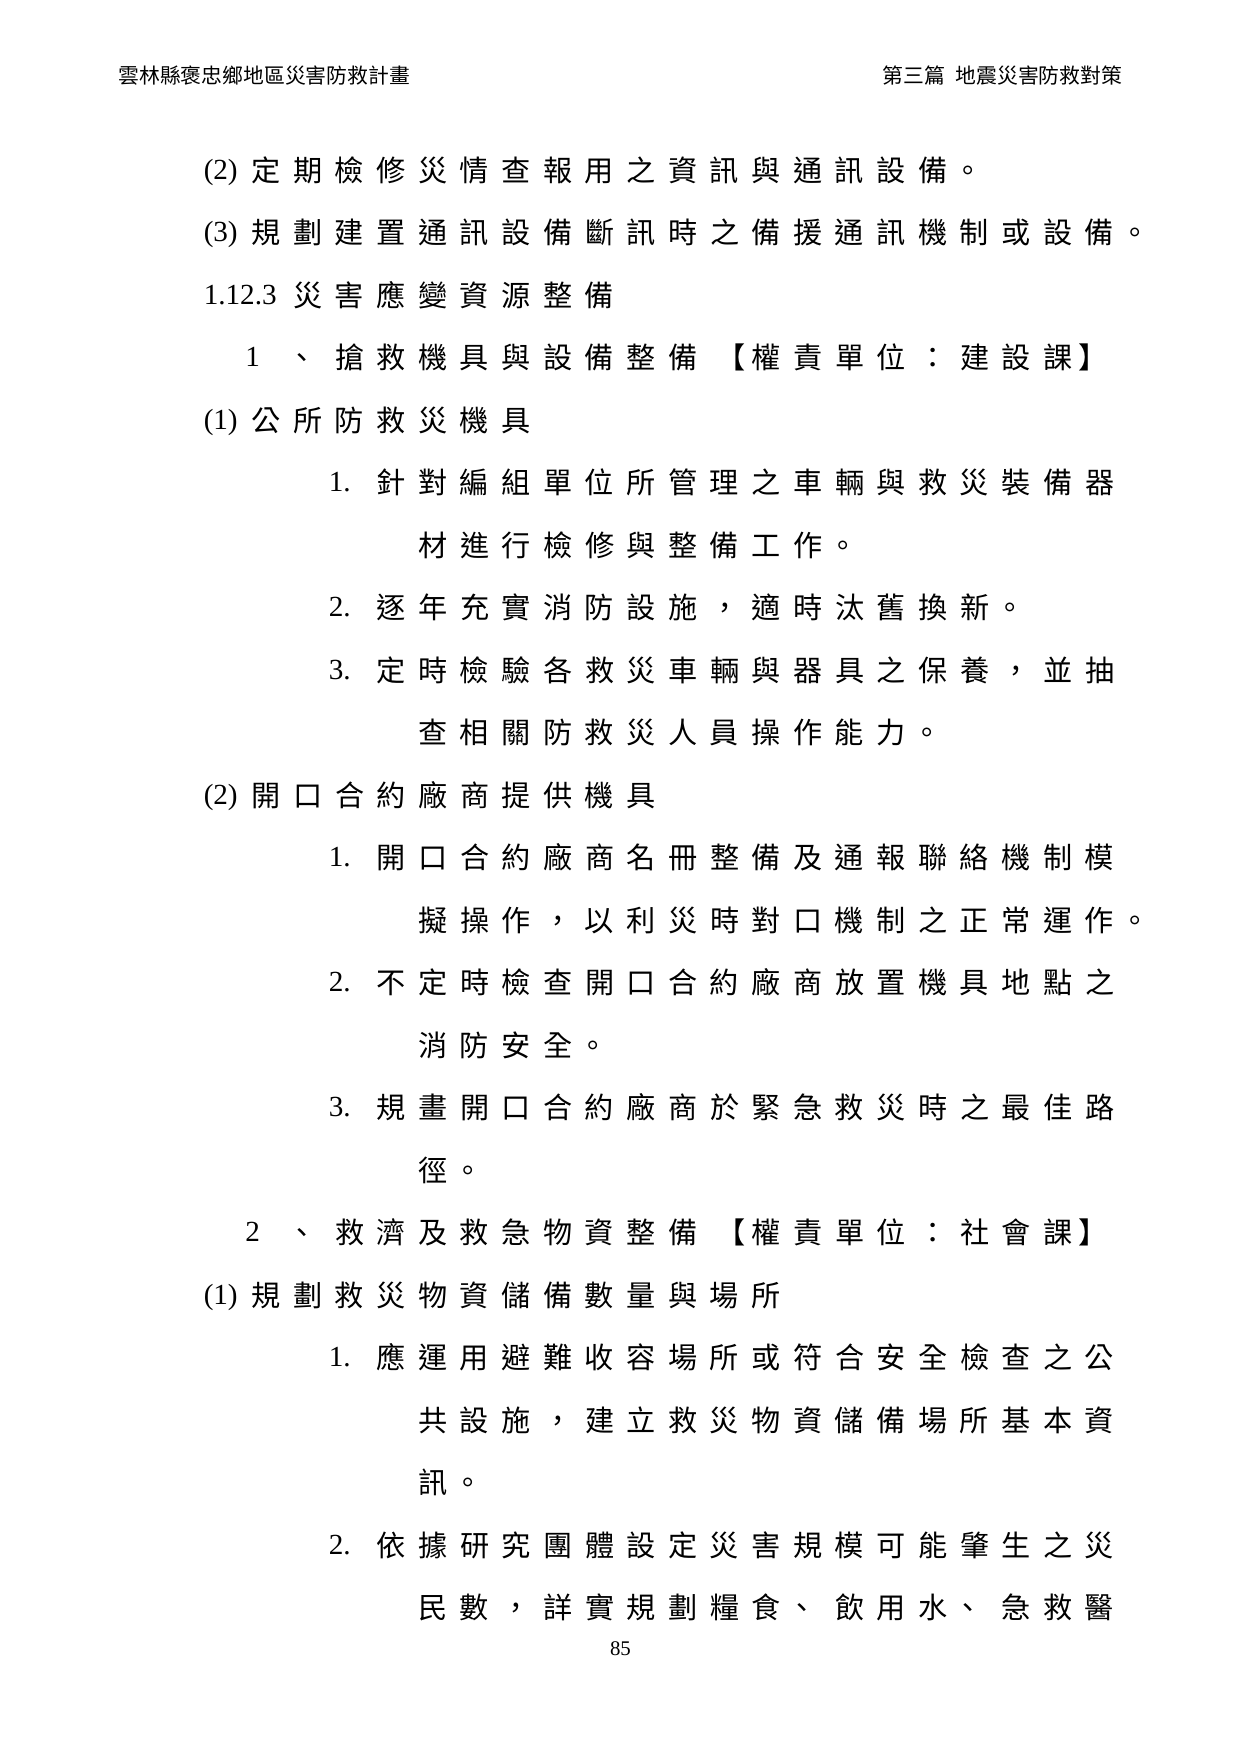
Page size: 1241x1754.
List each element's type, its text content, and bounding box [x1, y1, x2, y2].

list 規畫開口合約廠商於緊急救災時之最佳路徑。 [297, 1064, 1120, 1189]
list 針對編組單位所管理之車輛與救災裝備器材進行檢修與整備工作。 [297, 439, 1120, 564]
list 開口合約廠商提供機具 [179, 752, 1120, 814]
list 救濟及救急物資整備【權責單位：社會課】 [213, 1189, 1120, 1252]
list 公所防救災機具 [179, 377, 1120, 439]
list 定時檢驗各救災車輛與器具之保養，並抽查相關防救災人員操作能力。 [297, 627, 1120, 752]
list 不定時檢查開口合約廠商放置機具地點之消防安全。 [297, 939, 1120, 1064]
list 逐年充實消防設施，適時汰舊換新。 [297, 564, 1120, 627]
list 規劃建置通訊設備斷訊時之備援通訊機制或設備。 [179, 189, 1120, 252]
list 災害應變資源整備 [179, 252, 1120, 314]
list 搶救機具與設備整備【權責單位：建設課】 [213, 314, 1120, 377]
list 規劃救災物資儲備數量與場所 [179, 1252, 1120, 1314]
list 開口合約廠商名冊整備及通報聯絡機制模擬操作，以利災時對口機制之正常運作。 [297, 814, 1120, 939]
list 定期檢修災情查報用之資訊與通訊設備。 [179, 127, 1120, 189]
list 應運用避難收容場所或符合安全檢查之公共設施，建立救災物資儲備場所基本資訊。 [297, 1314, 1120, 1502]
list 依據研究團體設定災害規模可能肇生之災民數，詳實規劃糧食、飲用水、急救醫 [297, 1502, 1120, 1627]
